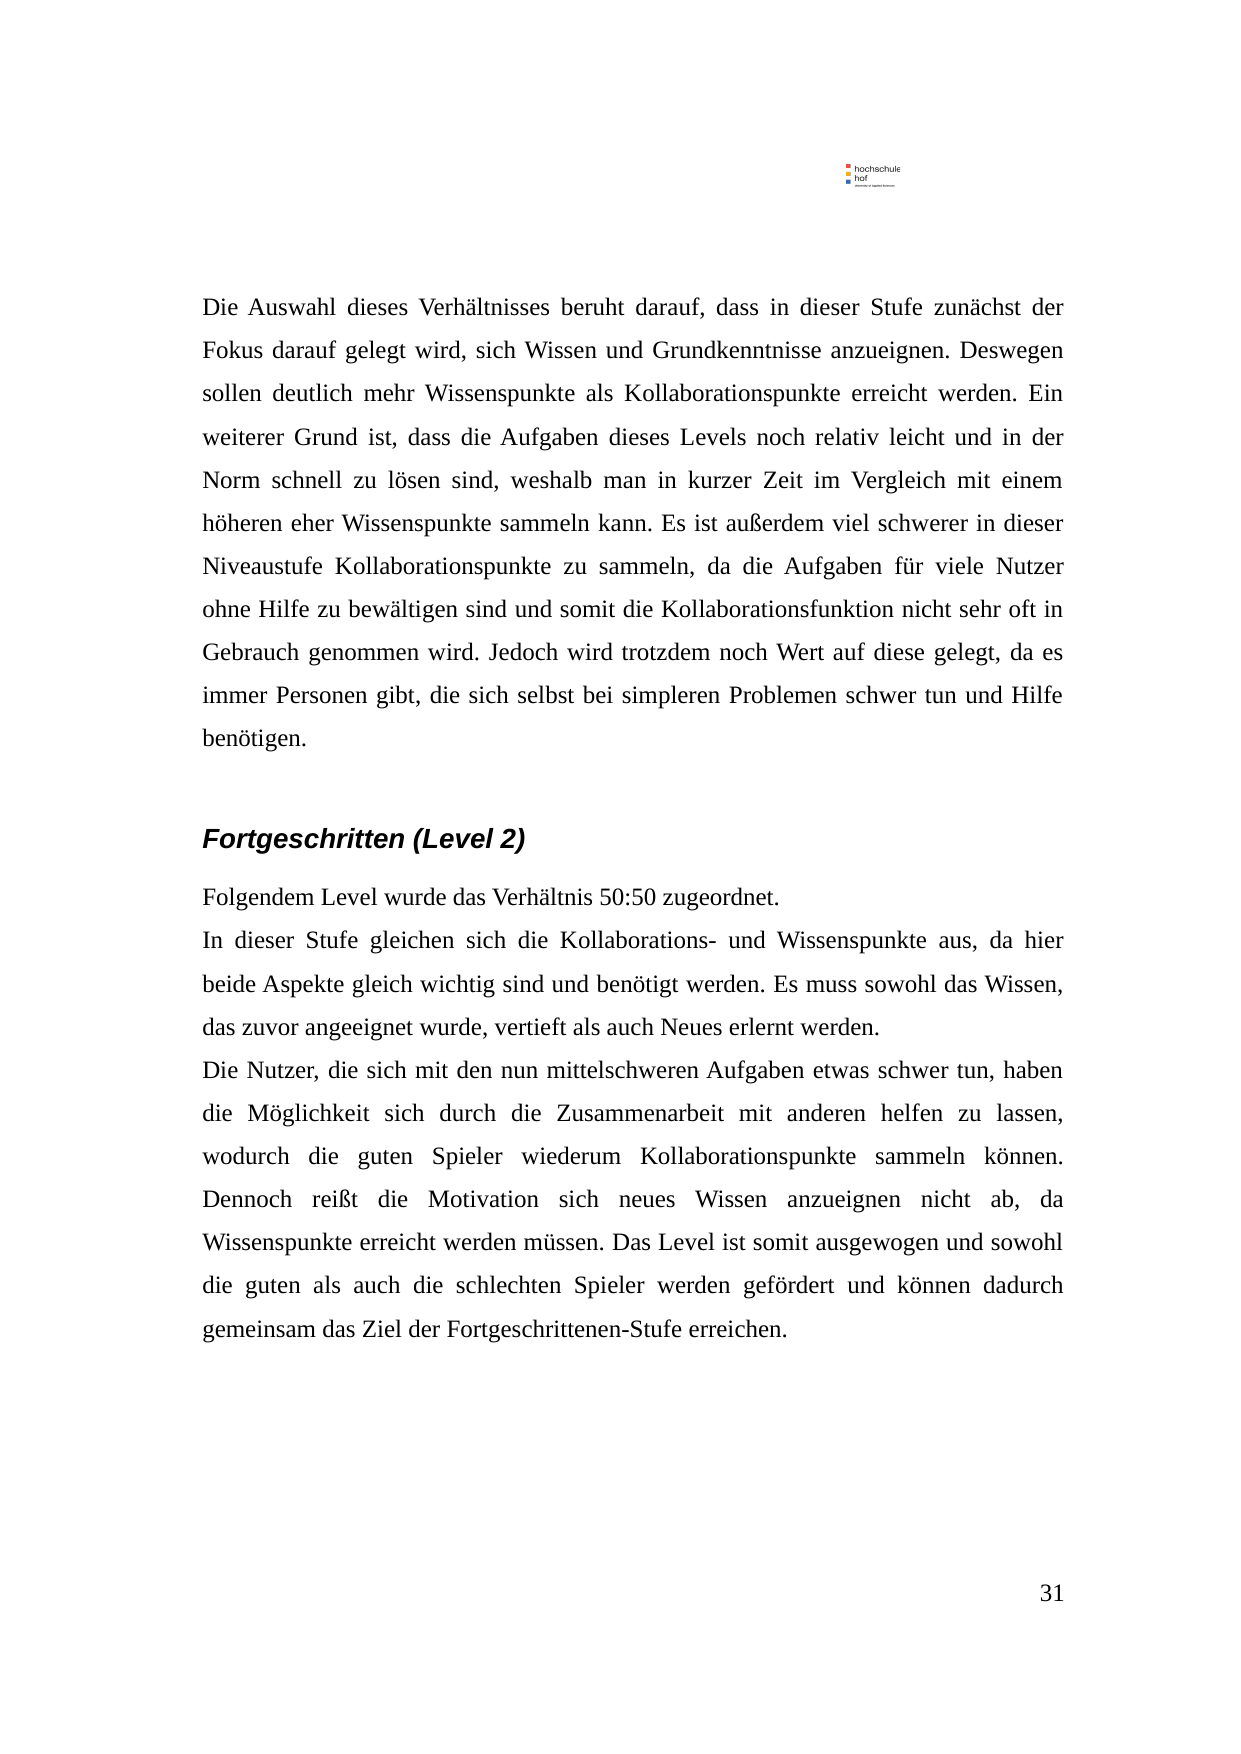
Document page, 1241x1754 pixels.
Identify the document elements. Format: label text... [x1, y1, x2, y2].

text Die Auswahl dieses Verhältnisses beruht darauf, dass in dieser Stufe zunächst der Fokus darauf gelegt wird, sich Wissen und Grundkenntnisse anzueignen. Deswegen sollen deutlich mehr Wissenspunkte als Kollaborationspunkte erreicht werden. Ein weiterer Grund ist, dass die Aufgaben dieses Levels noch relativ leicht und in der Norm schnell zu lösen sind, weshalb man in kurzer Zeit im Vergleich mit einem höheren eher Wissenspunkte sammeln kann. Es ist außerdem viel schwerer in dieser Niveaustufe Kollaborationspunkte zu sammeln, da die Aufgaben für viele Nutzer ohne Hilfe zu bewältigen sind und somit die Kollaborationsfunktion nicht sehr oft in Gebrauch genommen wird. Jedoch wird trotzdem noch Wert auf diese gelegt, da es immer Personen gibt, die sich selbst bei simpleren Problemen schwer tun und Hilfe benötigen. [202, 292, 1064, 752]
text In dieser Stufe gleichen sich die Kollaborations- und Wissenspunkte aus, da hier beide Aspekte gleich wichtig sind und benötigt werden. Es muss sowohl das Wissen, das zuvor angeeignet wurde, vertieft als auch Neues erlernt werden. [202, 926, 1064, 1041]
text Die Nutzer, die sich mit den nun mittelschweren Aufgaben etwas schwer tun, haben die Möglichkeit sich durch die Zusammenarbeit mit anderen helfen zu lassen, wodurch die guten Spieler wiederum Kollaborationspunkte sammeln können. Dennoch reißt die Motivation sich neues Wissen anzueignen nicht ab, da Wissenspunkte erreicht werden müssen. Das Level ist somit ausgewogen und sowohl die guten als auch die schlechten Spieler werden gefördert und können dadurch gemeinsam das Ziel der Fortgeschrittenen-Stufe erreichen. [202, 1055, 1064, 1342]
subtitle Fortgeschritten (Level 2) [202, 822, 1064, 854]
picture [846, 164, 901, 187]
text Folgendem Level wurde das Verhältnis 50:50 zugeordnet. [202, 882, 1064, 911]
